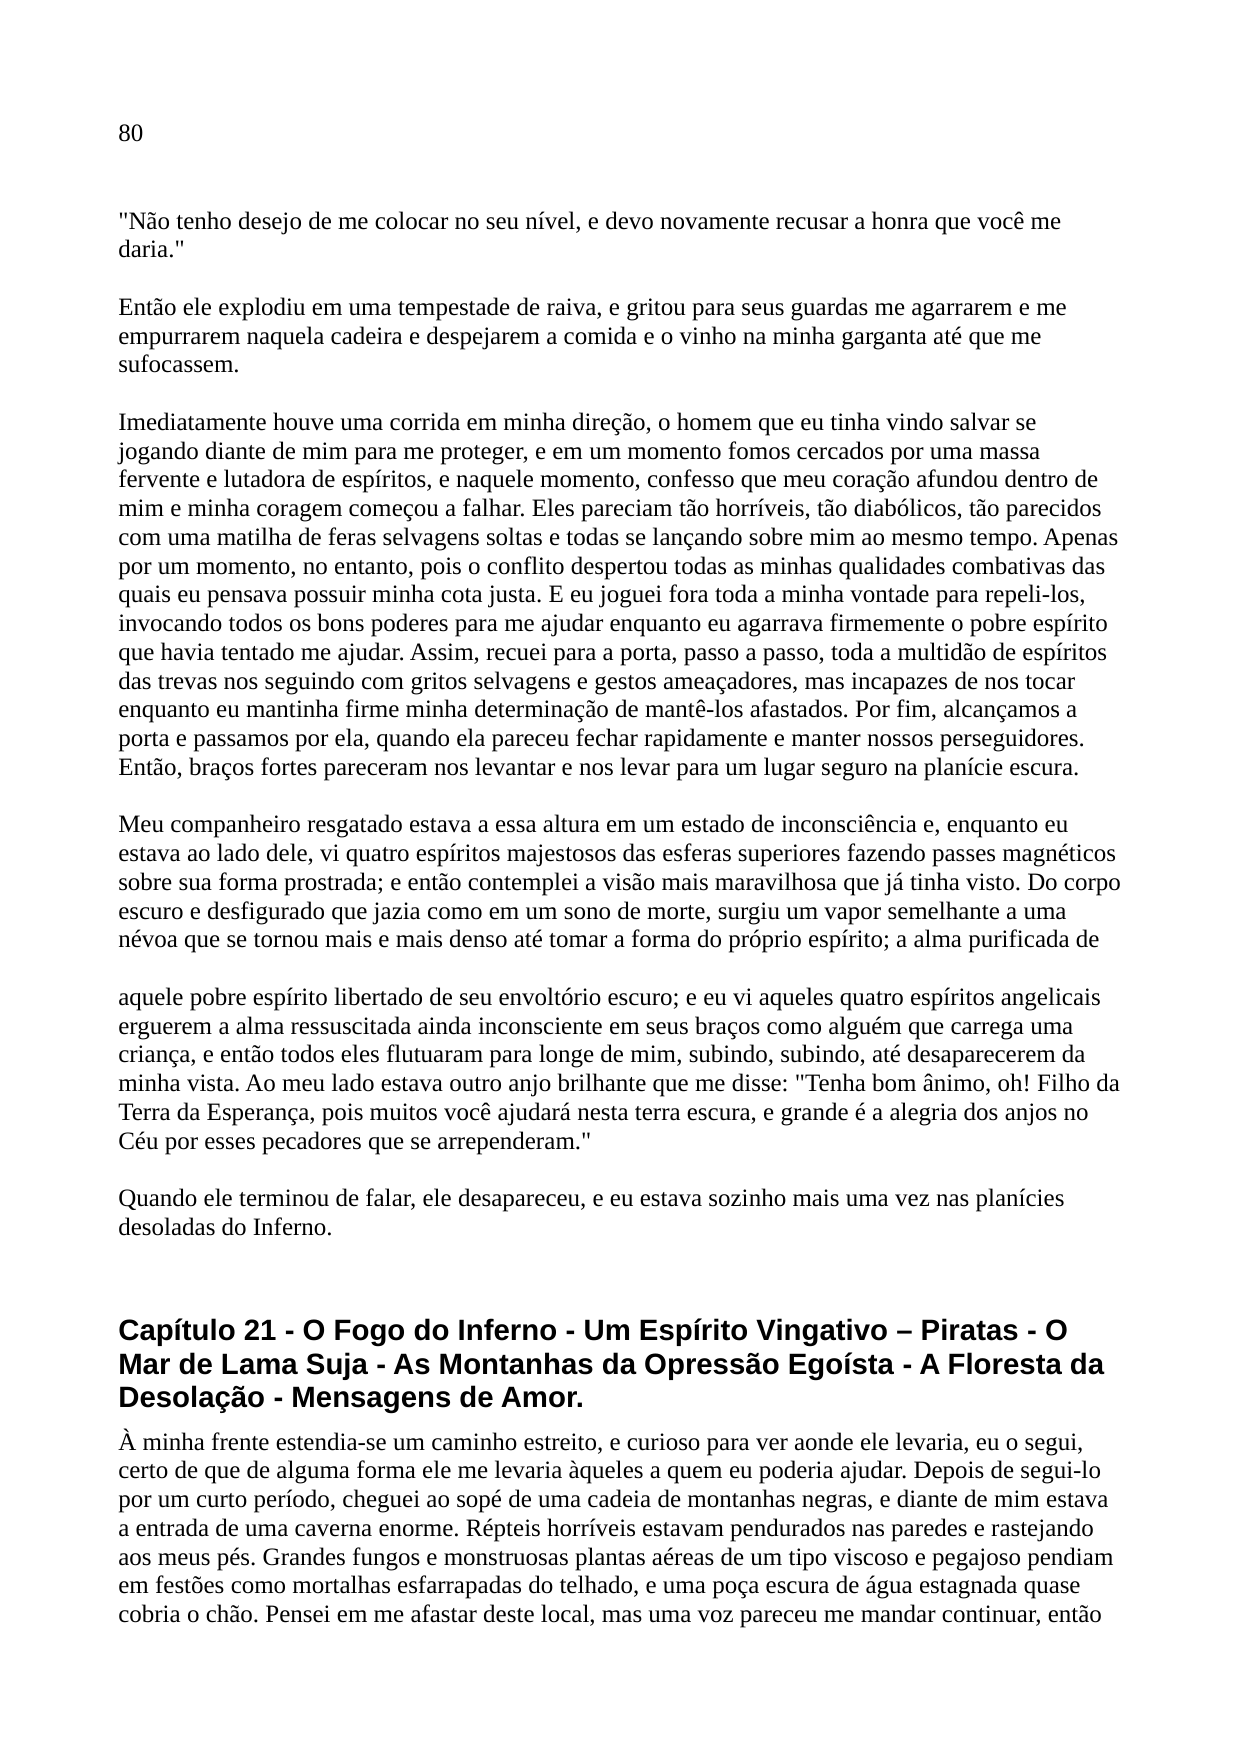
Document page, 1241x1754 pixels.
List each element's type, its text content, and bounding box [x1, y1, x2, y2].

text Quando ele terminou de falar, ele desapareceu, e eu estava sozinho mais uma vez nas planícies desoladas do Inferno. [118, 1183, 1122, 1241]
subtitle Capítulo 21 ‑ O Fogo do Inferno ‑ Um Espírito Vingativo – Piratas ‑ O Mar de Lama Suja ‑ As Montanhas da Opressão Egoísta ‑ A Floresta da Desolação ‑ Mensagens de Amor. [118, 1313, 1122, 1414]
text Meu companheiro resgatado estava a essa altura em um estado de inconsciência e, enquanto eu estava ao lado dele, vi quatro espíritos majestosos das esferas superiores fazendo passes magnéticos sobre sua forma prostrada; e então contemplei a visão mais maravilhosa que já tinha visto. Do corpo escuro e desfigurado que jazia como em um sono de morte, surgiu um vapor semelhante a uma névoa que se tornou mais e mais denso até tomar a forma do próprio espírito; a alma purificada de [118, 809, 1122, 953]
text Então ele explodiu em uma tempestade de raiva, e gritou para seus guardas me agarrarem e me empurrarem naquela cadeira e despejarem a comida e o vinho na minha garganta até que me sufocassem. [118, 292, 1122, 378]
text À minha frente estendia-se um caminho estreito, e curioso para ver aonde ele levaria, eu o segui, certo de que de alguma forma ele me levaria àqueles a quem eu poderia ajudar. Depois de segui-lo por um curto período, cheguei ao sopé de uma cadeia de montanhas negras, e diante de mim estava a entrada de uma caverna enorme. Répteis horríveis estavam pendurados nas paredes e rastejando aos meus pés. Grandes fungos e monstruosas plantas aéreas de um tipo viscoso e pegajoso pendiam em festões como mortalhas esfarrapadas do telhado, e uma poça escura de água estagnada quase cobria o chão. Pensei em me afastar deste local, mas uma voz pareceu me mandar continuar, então [118, 1427, 1122, 1628]
text aquele pobre espírito libertado de seu envoltório escuro; e eu vi aqueles quatro espíritos angelicais erguerem a alma ressuscitada ainda inconsciente em seus braços como alguém que carrega uma criança, e então todos eles flutuaram para longe de mim, subindo, subindo, até desaparecerem da minha vista. Ao meu lado estava outro anjo brilhante que me disse: "Tenha bom ânimo, oh! Filho da Terra da Esperança, pois muitos você ajudará nesta terra escura, e grande é a alegria dos anjos no Céu por esses pecadores que se arrependeram." [118, 982, 1122, 1154]
text Imediatamente houve uma corrida em minha direção, o homem que eu tinha vindo salvar se jogando diante de mim para me proteger, e em um momento fomos cercados por uma massa fervente e lutadora de espíritos, e naquele momento, confesso que meu coração afundou dentro de mim e minha coragem começou a falhar. Eles pareciam tão horríveis, tão diabólicos, tão parecidos com uma matilha de feras selvagens soltas e todas se lançando sobre mim ao mesmo tempo. Apenas por um momento, no entanto, pois o conflito despertou todas as minhas qualidades combativas das quais eu pensava possuir minha cota justa. E eu joguei fora toda a minha vontade para repeli-los, invocando todos os bons poderes para me ajudar enquanto eu agarrava firmemente o pobre espírito que havia tentado me ajudar. Assim, recuei para a porta, passo a passo, toda a multidão de espíritos das trevas nos seguindo com gritos selvagens e gestos ameaçadores, mas incapazes de nos tocar enquanto eu mantinha firme minha determinação de mantê-los afastados. Por fim, alcançamos a porta e passamos por ela, quando ela pareceu fechar rapidamente e manter nossos perseguidores. Então, braços fortes pareceram nos levantar e nos levar para um lugar seguro na planície escura. [118, 407, 1122, 781]
text "Não tenho desejo de me colocar no seu nível, e devo novamente recusar a honra que você me daria." [118, 206, 1122, 263]
